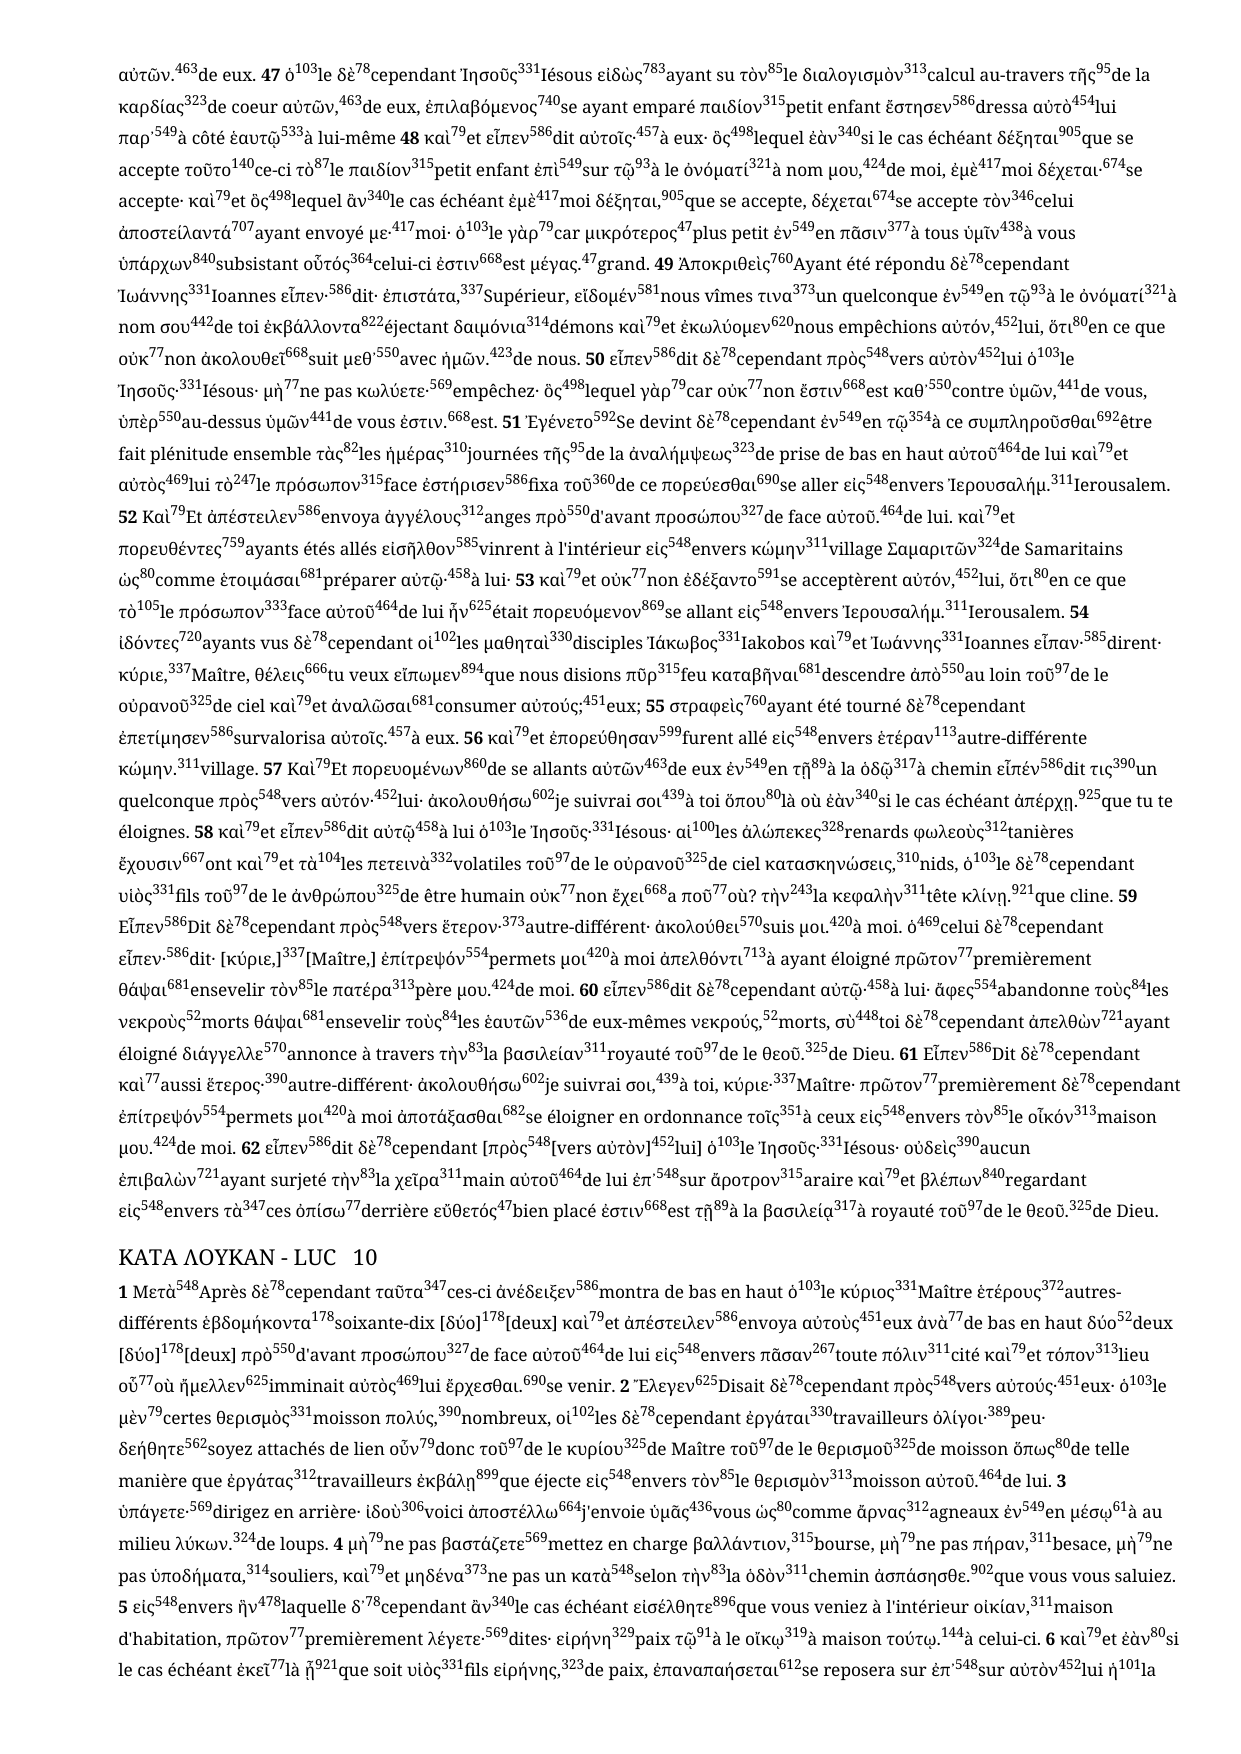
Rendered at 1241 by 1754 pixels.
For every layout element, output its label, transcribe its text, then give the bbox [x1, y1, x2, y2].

text ΚΑΤΑ ΛΟΥΚΑΝ - LUC 10 [118, 1241, 1181, 1271]
text 1 Συγκαλεσάμενος740Se ayant appelé ensemble δὲ78cependant τοὺς84les δώδεκα52douze ἔδωκεν586donna αὐτοῖς457à eux δύναμιν311puissance καὶ79et ἐξουσίαν311autorité ἐπὶ548sur πάντα270tous τὰ86les δαιμόνια314démons καὶ79et νόσους310maladies θεραπεύειν689soigner 2 καὶ79et ἀπέστειλεν586envoya αὐτοὺς451eux κηρύσσειν689annoncer τὴν83la βασιλείαν311royauté τοῦ97de le θεοῦ325de Dieu καὶ79et ἰᾶσθαι690se guérir [τοὺς84[les ἀσθενεῖς],52infirmes], 3 καὶ79et εἶπεν586dit πρὸς548vers αὐτούς·451eux· μηδὲν375ne pas un αἴρετε569levez εἰς548envers τὴν83la ὁδόν,311chemin, μήτε79et ni ῥάβδον311bâton μήτε79et ni πήραν311besace μήτε79et ni ἄρτον313pain μήτε79et ni ἀργύριον315objet d'argent μήτε79et ni [ἀνὰ]548[de bas en haut] δύο178deux χιτῶνας312chitons ἔχειν.689avoir. 4 καὶ79et εἰς548envers ἣν478laquelle ἂν340le cas échéant οἰκίαν311maison d'habitation εἰσέλθητε,896que vous veniez à l'intérieur, ἐκεῖ77là μένετε569restez καὶ79et ἐκεῖθεν77de là ἐξέρχεσθε.573que vous vous sortez. 5 καὶ79et ὅσοι497autant lesquels ἂν340le cas échéant μὴ77ne pas δέχωνται926que se acceptent ὑμᾶς,436vous, ἐξερχόμενοι866se sortants ἀπὸ550au loin τῆς95de la πόλεως323de cité ἐκείνης148de celle-là τὸν85le κονιορτὸν313poussière ἀπὸ550au loin τῶν96de les ποδῶν324de pieds ὑμῶν441de vous ἀποτινάσσετε569secouez loin εἰς548envers μαρτύριον315témoignage ἐπ᾽548sur αὐτούς.451eux. 6 ἐξερχόμενοι866se sortants δὲ78cependant διήρχοντο630se passaient à travers κατὰ548selon τὰς82les κώμας310villages εὐαγγελιζόμενοι866se évangélisants καὶ79et θεραπεύοντες839soignants πανταχοῦ.77partout. 7 Ἤκουσεν586Écouta δὲ78cependant Ἡρῴδης331Hérode ὁ103le τετραάρχης331tétrarque τὰ347ces γινόμενα850se devenants πάντα270tous καὶ79et διηπόρει625hésitait complètement διὰ548par le fait de τὸ348ce λέγεσθαι692être dit ὑπό550sous τινων383de des quelconques ὅτι80en ce que Ἰωάννης331Ioannes ἠγέρθη600fut éveillé ἐκ550hors νεκρῶν,64de morts, 8 ὑπό550sous τινων383de des quelconques δὲ78cependant ὅτι80en ce que Ἠλίας331Élia ἐφάνη,600fut apparu en lumière, ἄλλων383de autres δὲ78cependant ὅτι80en ce que προφήτης331prophète τις287un quelconque τῶν96de les ἀρχαίων64de originaires ἀνέστη.586redressa. 9 εἶπεν586dit δὲ78cependant ὁ103le Ἡρῴδης·331Hérode· Ἰωάννην313Ioannes ἐγὼ431moi ἀπεκεφάλισα·582je décapitai· τίς410quel δέ78cependant ἐστιν668est οὗτος364celui-ci περὶ550autour οὗ492de lequel ἀκούω664j'écoute τοιαῦτα;347tels; καὶ79et ἐζήτει625cherchait ἰδεῖν681voir αὐτόν.452lui. 10 Καὶ79Et ὑποστρέψαντες720ayants retournés en arrière οἱ102les ἀπόστολοι330envoyés διηγήσαντο591se racontèrent complètement αὐτῷ458à lui ὅσα481autant lesquels ἐποίησαν.585firent. Καὶ79Et παραλαβὼν721ayant pris à côté αὐτοὺς451eux ὑπεχώρησεν586plaça en arrière κατ᾽548selon ἰδίαν544en propre εἰς548envers πόλιν311cité καλουμένην873étante appelée Βηθσαϊδά.311Bethsaïda. 11 οἱ102les δὲ78cependant ὄχλοι330foules γνόντες720ayants connus ἠκολούθησαν585suivirent αὐτῷ·458à lui· καὶ79et ἀποδεξάμενος740se ayant accepté loin αὐτοὺς451eux ἐλάλει625bavardait αὐτοῖς457à eux περὶ550autour τῆς95de la βασιλείας323de royauté τοῦ97de le θεοῦ,325de Dieu, καὶ79et τοὺς345ceux χρείαν311besoin ἔχοντας821ayants θεραπείας323de thérapie ἰᾶτο.631se guérissait. 12 Ἡ101La δὲ78cependant ἡμέρα329journée ἤρξατο592se origina κλίνειν·689cliner· προσελθόντες720ayants venus vers δὲ78cependant οἱ102les δώδεκα70douze εἶπαν585dirent αὐτῷ·458à lui· ἀπόλυσον554délie au loin τὸν85le ὄχλον,313foule, ἵνα80afin que πορευθέντες759ayants étés allés εἰς548envers τὰς82les κύκλῳ77en cercle κώμας310villages καὶ79et ἀγροὺς312champs καταλύσωσιν898que délient vers le bas καὶ79et εὕρωσιν898que trouvent ἐπισιτισμόν,313ravitaillement, ὅτι80en ce que ὧδε77ici ἐν549en ἐρήμῳ10à désert τόπῳ319à lieu ἐσμέν.663nous sommes. 13 εἶπεν586dit δὲ78cependant πρὸς548vers αὐτούς·451eux· δότε553donnez αὐτοῖς457à eux ὑμεῖς447vous φαγεῖν.681manger. οἱ468ceux δὲ78cependant εἶπαν·585dirent· οὐκ77non εἰσὶν667sont ἡμῖν419à nous πλεῖον73plus nombreusement ἢ79ou ἄρτοι330pains πέντε196cinq καὶ79et ἰχθύες330poissons δύο,196deux, εἰ80si μήτι340ne serait-ce que πορευθέντες759ayants étés allés ἡμεῖς430nous ἀγοράσωμεν894que nous achetions à l'agora εἰς548envers πάντα269tout τὸν85le λαὸν313peuple τοῦτον138celui-ci βρώματα.314aliments. 14 ἦσαν624étaient γὰρ79car ὡσεὶ77comme si ἄνδρες330hommes πεντακισχίλιοι.196cinq mille. εἶπεν586dit δὲ78cependant πρὸς548vers τοὺς84les μαθητὰς312disciples αὐτοῦ·464de lui· κατακλίνατε553clinez de haut en bas αὐτοὺς451eux κλισίας310places de clinaisons [ὡσεὶ]77[comme si] ἀνὰ77de bas en haut πεντήκοντα.52cinquante. 15 καὶ79et ἐποίησαν585firent οὕτως77ainsi καὶ79et κατέκλιναν585clinèrent de haut en bas ἅπαντας.372en totalités. 16 λαβὼν721ayant pris δὲ78cependant τοὺς84les πέντε178cinq ἄρτους312pains καὶ79et τοὺς84les δύο178deux ἰχθύας312poissons ἀναβλέψας721ayant regardé de bas en haut εἰς548envers τὸν85le οὐρανὸν313ciel εὐλόγησεν586élogia αὐτοὺς451eux καὶ79et κατέκλασεν586cassa de haut en bas καὶ79et ἐδίδου625donnait τοῖς90à les μαθηταῖς318à disciples παραθεῖναι681poser à côté τῷ91à le ὄχλῳ.319à foule. 17 καὶ79et ἔφαγον585mangèrent καὶ79et ἐχορτάσθησαν599furent fourragé πάντες,389tous, καὶ79et ἤρθη600fut levé τὸ366ce περισσεῦσαν723ayant surabondé αὐτοῖς457à eux κλασμάτων326de morceaux κόφινοι330couffins δώδεκα.196douze. 18 Καὶ79Et ἐγένετο592se devint ἐν549en τῷ354à ce εἶναι689être αὐτὸν452lui προσευχόμενον849se priant κατὰ548selon μόνας370seules συνῆσαν624étaient avec αὐτῷ458à lui οἱ102les μαθηταί,330disciples, καὶ79et ἐπηρώτησεν586surinterrogea αὐτοὺς451eux λέγων·840disant· τίνα397quel με417moi λέγουσιν667disent οἱ102les ὄχλοι330foules εἶναι;689être; 19 οἱ468ceux δὲ78cependant ἀποκριθέντες759ayants étés répondus εἶπαν·585dirent· Ἰωάννην313Ioannes τὸν85le βαπτιστήν,313Baptiseur, ἄλλοι389autres δὲ78cependant Ἠλίαν,313Élia, ἄλλοι389autres δὲ78cependant ὅτι80en ce que προφήτης331prophète τις287un quelconque τῶν96de les ἀρχαίων64de originaires ἀνέστη.586redressa. 20 εἶπεν586dit δὲ78cependant αὐτοῖς·457à eux· ὑμεῖς447vous δὲ78cependant τίνα397quel με417moi λέγετε665vous dites εἶναι;689être; Πέτρος331Pierre δὲ78cependant ἀποκριθεὶς760ayant été répondu εἶπεν·586dit· τὸν85le χριστὸν313Christ τοῦ97de le θεοῦ.325de Dieu. 21 ὁ469celui δὲ78cependant ἐπιτιμήσας721ayant survalorisé αὐτοῖς457à eux παρήγγειλεν586annonça à côté μηδενὶ378à ne pas un λέγειν689dire τοῦτο348ce-ci 22 εἰπὼν721ayant dit ὅτι80en ce que δεῖ668attache de lien τὸν85le υἱὸν313fils τοῦ97de le ἀνθρώπου325de être humain πολλὰ374nombreux παθεῖν681souffrir καὶ79et ἀποδοκιμασθῆναι683être éprouvé en rejet ἀπὸ550au loin τῶν96de les πρεσβυτέρων64de plus anciens καὶ79et ἀρχιερέων324de chefs sacrificateurs καὶ79et γραμματέων324de lettrés καὶ79et ἀποκτανθῆναι683être tué catégoriquement καὶ79et τῇ89à la τρίτῃ206à troisième ἡμέρᾳ317à journée ἐγερθῆναι.683être éveillé. 23 Ἔλεγεν625Disait δὲ78cependant πρὸς548vers πάντας·372tous· εἴ80si τις390un quelconque θέλει668veut ὀπίσω552derrière μου424de moi ἔρχεσθαι,690se venir, ἀρνησάσθω560se nie ἑαυτὸν528lui-même καὶ79et ἀράτω556lève τὸν85le σταυρὸν313croix αὐτοῦ464de lui καθ᾽548selon ἡμέραν311journée καὶ79et ἀκολουθείτω572suive μοι.420à moi. 24 ὃς498lequel γὰρ79car ἂν340le cas échéant θέλῃ921que veuille τὴν83la ψυχὴν311âme αὐτοῦ464de lui σῶσαι681sauver ἀπολέσει606dépérira αὐτήν·450elle· ὃς498lequel δ᾽78cependant ἂν340le cas échéant ἀπολέσῃ899que dépérisse τὴν83la ψυχὴν311âme αὐτοῦ464de lui ἕνεκεν552à cause ἐμοῦ424de moi οὗτος364celui-ci σώσει606sauvera αὐτήν.450elle. 25 τί399quel γὰρ79car ὠφελεῖται680est profité ἄνθρωπος331être humain κερδήσας721ayant gagné τὸν85le κόσμον313monde ὅλον269tout entier ἑαυτὸν528lui-même δὲ78cependant ἀπολέσας721ayant dépéri ἢ79ou ζημιωθείς;760ayant été endommagé; 26 ὃς498lequel γὰρ79car ἂν340le cas échéant ἐπαισχυνθῇ911que soit eu honte sur με417moi καὶ79et τοὺς84les ἐμοὺς217miens λόγους,312discours, τοῦτον346celui-ci ὁ103le υἱὸς331fils τοῦ97de le ἀνθρώπου325de être humain ἐπαισχυνθήσεται,619sera eu honte sur, ὅταν80lorsque le cas échéant ἔλθῃ899que vienne ἐν549en τῇ89à la δόξῃ317à gloire αὐτοῦ464de lui καὶ79et τοῦ97de le πατρὸς325de père καὶ79et τῶν96de les ἁγίων15de saints ἀγγέλων.324de anges. 27 λέγω664je dis δὲ78cependant ὑμῖν438à vous ἀληθῶς,77vraiment, εἰσίν667sont τινες389des quelconques τῶν357de ceux αὐτοῦ77là-même ἑστηκότων777de ayants dressés οἳ497lesquels οὐ77non μὴ77ne pas γεύσωνται904que se goûtent θανάτου325de trépas ἕως80jusqu'à ce que ἂν340le cas échéant ἴδωσιν898que voient τὴν83la βασιλείαν311royauté τοῦ97de le θεοῦ.325de Dieu. 28 Ἐγένετο592Se devint δὲ78cependant μετὰ548après τοὺς84les λόγους312discours τούτους137ceux-ci ὡσεὶ77comme si ἡμέραι328journées ὀκτὼ194huit [καὶ]79[et] παραλαβὼν721ayant pris à côté Πέτρον313Pierre καὶ79et Ἰωάννην313Ioannes καὶ79et Ἰάκωβον313Iakobos ἀνέβη586monta εἰς548envers τὸ87le ὄρος315montagne προσεύξασθαι.682se prier. 29 καὶ79et ἐγένετο592se devint ἐν549en τῷ354à ce προσεύχεσθαι690se prier αὐτὸν452lui τὸ105le εἶδος333aspect τοῦ99de le προσώπου327de face αὐτοῦ464de lui ἕτερον392autre-différent καὶ79et ὁ103le ἱματισμὸς331habillement d'himation αὐτοῦ464de lui λευκὸς47blanc ἐξαστράπτων.840éclairant dehors. 30 καὶ79et ἰδοὺ306voici ἄνδρες330hommes δύο196deux συνελάλουν624bavardaient ensemble αὐτῷ,458à lui, οἵτινες497lesquels des quelconques ἦσαν624étaient Μωϋσῆς331Môusês καὶ79et Ἠλίας,331Élia, 31 οἳ497lesquels ὀφθέντες759ayants étés vus ἐν549en δόξῃ317à gloire ἔλεγον624disaient τὴν83la ἔξοδον311exode αὐτοῦ,464de lui, ἣν478laquelle ἤμελλεν625imminait πληροῦν689faire plénitude ἐν549en Ἰερουσαλήμ.317à Ierousalem. 32 ὁ103le δὲ78cependant Πέτρος331Pierre καὶ79et οἱ363ceux σὺν549avec αὐτῷ458à lui ἦσαν624étaient βεβαρημένοι812ayants étés alourdis ὕπνῳ·319à sommeil· διαγρηγορήσαντες720ayants veillés à travers δὲ78cependant εἶδον585virent τὴν83la δόξαν311gloire αὐτοῦ464de lui καὶ79et τοὺς84les δύο178deux ἄνδρας312hommes τοὺς345ceux συνεστῶτας769ayants dressés avec αὐτῷ.458à lui. 33 καὶ79et ἐγένετο592se devint ἐν549en τῷ354à ce διαχωρίζεσθαι692être séparé entièrement αὐτοὺς451eux ἀπ᾽550au loin αὐτοῦ464de lui εἶπεν586dit ὁ103le Πέτρος331Pierre πρὸς548vers τὸν85le Ἰησοῦν·313Iésous· ἐπιστάτα,337Supérieur, καλόν49beau ἐστιν668est ἡμᾶς416nous ὧδε77ici εἶναι,689être, καὶ79et ποιήσωμεν894que nous fassions σκηνὰς310tentes τρεῖς,176trois, μίαν51une σοὶ439à toi καὶ79et μίαν51une Μωϋσεῖ319à Môusês καὶ79et μίαν51une Ἠλίᾳ,319à Élia, μὴ77ne pas εἰδὼς783ayant su ὃ482lequel λέγει.668dit. 34 ταῦτα347ces-ci δὲ78cependant αὐτοῦ464de lui λέγοντος834de disant ἐγένετο592se devint νεφέλη329nuée καὶ79et ἐπεσκίαζεν625ombrait sur αὐτούς·451eux· ἐφοβήθησαν599furent effrayé δὲ78cependant ἐν549en τῷ354à ce εἰσελθεῖν681venir à l'intérieur αὐτοὺς451eux εἰς548envers τὴν83la νεφέλην.311nuée. 35 καὶ79et φωνὴ329voix ἐγένετο592se devint ἐκ550hors τῆς95de la νεφέλης323de nuée λέγουσα·838disante· οὗτός364celui-ci ἐστιν668est ὁ103le υἱός331fils μου424de moi ὁ364celui ἐκλελεγμένος,813ayant été élu, αὐτοῦ464de lui ἀκούετε.569écoutez. 36 καὶ79et ἐν549en τῷ354à ce γενέσθαι682se devenir τὴν83la φωνὴν311voix εὑρέθη600fut trouvé Ἰησοῦς331Iésous μόνος.132seul. καὶ79et αὐτοὶ468eux ἐσίγησαν585gardèrent le silence καὶ79et οὐδενὶ378à aucun ἀπήγγειλαν585rapportèrent annonce ἐν549en ἐκείναις141à celles-là ταῖς88à les ἡμέραις316à journées οὐδὲν375aucun ὧν493de lesquels ἑώρακαν.641ont vu. 37 Ἐγένετο592Se devint δὲ78cependant τῇ89à la ἑξῆς77suivant ἡμέρᾳ317à journée κατελθόντων715de ayants venus de haut en bas αὐτῶν463de eux ἀπὸ550au loin τοῦ99de le ὄρους327de montagne συνήντησεν586rencontra avec αὐτῷ458à lui ὄχλος331foule πολύς.287nombreux. 38 καὶ79et ἰδοὺ306voici ἀνὴρ331homme ἀπὸ550au loin τοῦ97de le ὄχλου325de foule ἐβόησεν586beugla λέγων·840disant· διδάσκαλε,337enseignant, δέομαί670je m'attache de lien σου442de toi ἐπιβλέψαι681regarder sur ἐπὶ548sur τὸν85le υἱόν313fils μου,424de moi, ὅτι80en ce que μονογενής47monogène μοί420à moi ἐστιν,668est, 39 καὶ79et ἰδοὺ306voici πνεῦμα333souffle λαμβάνει668prend αὐτὸν452lui καὶ79et ἐξαίφνης77soudainement κράζει668croasse καὶ79et σπαράσσει668convulse αὐτὸν452lui μετὰ550avec ἀφροῦ325de écume καὶ79et μόγις77laborieusement ἀποχωρεῖ668déplace loin ἀπ᾽550au loin αὐτοῦ464de lui συντρῖβον842broyant ensemble αὐτόν·452lui· 40 καὶ79et ἐδεήθην596je fus attaché de lien τῶν96de les μαθητῶν324de disciples σου442de toi ἵνα80afin que ἐκβάλωσιν898que éjectent αὐτό,454lui, καὶ79et οὐκ77non ἠδυνήθησαν.599furent pu. 41 ἀποκριθεὶς760ayant été répondu δὲ78cependant ὁ103le Ἰησοῦς331Iésous εἶπεν·586dit· ὦ340O γενεὰ335génération ἄπιστος25incroyante καὶ79et διεστραμμένη,816ayante étée tournée de travers, ἕως80jusqu'à ce que πότε77quand ἔσομαι608je me serai πρὸς548vers ὑμᾶς436vous καὶ79et ἀνέξομαι608je m'assumerai ὑμῶν;441de vous; προσάγαγε554amène ὧδε77ici τὸν85le υἱόν313fils σου.442de toi. 42 ἔτι77encore δὲ78cependant προσερχομένου861de se venant vers αὐτοῦ464de lui ἔρρηξεν586fracassa αὐτὸν452lui τὸ105le δαιμόνιον333démon καὶ79et συνεσπάραξεν·586convulsa ensemble· ἐπετίμησεν586survalorisa δὲ78cependant ὁ103le Ἰησοῦς331Iésous τῷ93à le πνεύματι321à souffle τῷ93à le ἀκαθάρτῳ12à impur καὶ79et ἰάσατο592se guérit τὸν85le παῖδα313jeune servant καὶ79et ἀπέδωκεν586redonna αὐτὸν452lui τῷ91à le πατρὶ319à père αὐτοῦ.464de lui. 43 ἐξεπλήσσοντο635étaient heurté à l'excès δὲ78cependant πάντες389tous ἐπὶ549sur τῇ89à la μεγαλειότητι317à magnificence τοῦ97de le θεοῦ.325de Dieu. Πάντων383de Tous δὲ78cependant θαυμαζόντων833de étonnants ἐπὶ549sur πᾶσιν379à tous οἷς487à lesquels ἐποίει625faisait εἶπεν586dit πρὸς548vers τοὺς84les μαθητὰς312disciples αὐτοῦ·464de lui· 44 θέσθε557que vous vous posez ὑμεῖς447vous εἰς548envers τὰ86les ὦτα314oreilles ὑμῶν441de vous τοὺς84les λόγους312discours τούτους·137ceux-ci· ὁ103le γὰρ79car υἱὸς331fils τοῦ97de le ἀνθρώπου325de être humain μέλλει668immine παραδίδοσθαι692être transmis εἰς548envers χεῖρας310mains ἀνθρώπων.324de êtres humains. 45 οἱ468ceux δὲ78cependant ἠγνόουν624méconnaissaient τὸ87le ῥῆμα315oral τοῦτο140ce-ci καὶ79et ἦν625était παρακεκαλυμμένον815ayant été couvert à côté ἀπ᾽550au loin αὐτῶν463de eux ἵνα80afin que μὴ77ne pas αἴσθωνται904que se perçoivent αὐτό,454lui, καὶ79et ἐφοβοῦντο630se effrayaient ἐρωτῆσαι681interroger αὐτὸν452lui περὶ550autour τοῦ99de le ῥήματος327de oral τούτου.152de ce-ci. 46 Εἰσῆλθεν586Vint à l'intérieur δὲ78cependant διαλογισμὸς331calcul au-travers ἐν549en αὐτοῖς,457à eux, τὸ366ce τίς410quel ἂν340le cas échéant εἴη700que soit μείζων47plus grand αὐτῶν.463de eux. 47 ὁ103le δὲ78cependant Ἰησοῦς331Iésous εἰδὼς783ayant su τὸν85le διαλογισμὸν313calcul au-travers τῆς95de la καρδίας323de coeur αὐτῶν,463de eux, ἐπιλαβόμενος740se ayant emparé παιδίον315petit enfant ἔστησεν586dressa αὐτὸ454lui παρ᾽549à côté ἑαυτῷ533à lui-même 48 καὶ79et εἶπεν586dit αὐτοῖς·457à eux· ὃς498lequel ἐὰν340si le cas échéant δέξηται905que se accepte τοῦτο140ce-ci τὸ87le παιδίον315petit enfant ἐπὶ549sur τῷ93à le ὀνόματί321à nom μου,424de moi, ἐμὲ417moi δέχεται·674se accepte· καὶ79et ὃς498lequel ἂν340le cas échéant ἐμὲ417moi δέξηται,905que se accepte, δέχεται674se accepte τὸν346celui ἀποστείλαντά707ayant envoyé με·417moi· ὁ103le γὰρ79car μικρότερος47plus petit ἐν549en πᾶσιν377à tous ὑμῖν438à vous ὑπάρχων840subsistant οὗτός364celui-ci ἐστιν668est μέγας.47grand. 49 Ἀποκριθεὶς760Ayant été répondu δὲ78cependant Ἰωάννης331Ioannes εἶπεν·586dit· ἐπιστάτα,337Supérieur, εἴδομέν581nous vîmes τινα373un quelconque ἐν549en τῷ93à le ὀνόματί321à nom σου442de toi ἐκβάλλοντα822éjectant δαιμόνια314démons καὶ79et ἐκωλύομεν620nous empêchions αὐτόν,452lui, ὅτι80en ce que οὐκ77non ἀκολουθεῖ668suit μεθ᾽550avec ἡμῶν.423de nous. 50 εἶπεν586dit δὲ78cependant πρὸς548vers αὐτὸν452lui ὁ103le Ἰησοῦς·331Iésous· μὴ77ne pas κωλύετε·569empêchez· ὃς498lequel γὰρ79car οὐκ77non ἔστιν668est καθ᾽550contre ὑμῶν,441de vous, ὑπὲρ550au-dessus ὑμῶν441de vous ἐστιν.668est. 51 Ἐγένετο592Se devint δὲ78cependant ἐν549en τῷ354à ce συμπληροῦσθαι692être fait plénitude ensemble τὰς82les ἡμέρας310journées τῆς95de la ἀναλήμψεως323de prise de bas en haut αὐτοῦ464de lui καὶ79et αὐτὸς469lui τὸ247le πρόσωπον315face ἐστήρισεν586fixa τοῦ360de ce πορεύεσθαι690se aller εἰς548envers Ἰερουσαλήμ.311Ierousalem. 52 Καὶ79Et ἀπέστειλεν586envoya ἀγγέλους312anges πρὸ550d'avant προσώπου327de face αὐτοῦ.464de lui. καὶ79et πορευθέντες759ayants étés allés εἰσῆλθον585vinrent à l'intérieur εἰς548envers κώμην311village Σαμαριτῶν324de Samaritains ὡς80comme ἑτοιμάσαι681préparer αὐτῷ·458à lui· 53 καὶ79et οὐκ77non ἐδέξαντο591se acceptèrent αὐτόν,452lui, ὅτι80en ce que τὸ105le πρόσωπον333face αὐτοῦ464de lui ἦν625était πορευόμενον869se allant εἰς548envers Ἰερουσαλήμ.311Ierousalem. 54 ἰδόντες720ayants vus δὲ78cependant οἱ102les μαθηταὶ330disciples Ἰάκωβος331Iakobos καὶ79et Ἰωάννης331Ioannes εἶπαν·585dirent· κύριε,337Maître, θέλεις666tu veux εἴπωμεν894que nous disions πῦρ315feu καταβῆναι681descendre ἀπὸ550au loin τοῦ97de le οὐρανοῦ325de ciel καὶ79et ἀναλῶσαι681consumer αὐτούς;451eux; 55 στραφεὶς760ayant été tourné δὲ78cependant ἐπετίμησεν586survalorisa αὐτοῖς.457à eux. 56 καὶ79et ἐπορεύθησαν599furent allé εἰς548envers ἑτέραν113autre-différente κώμην.311village. 57 Καὶ79Et πορευομένων860de se allants αὐτῶν463de eux ἐν549en τῇ89à la ὁδῷ317à chemin εἶπέν586dit τις390un quelconque πρὸς548vers αὐτόν·452lui· ἀκολουθήσω602je suivrai σοι439à toi ὅπου80là où ἐὰν340si le cas échéant ἀπέρχῃ.925que tu te éloignes. 58 καὶ79et εἶπεν586dit αὐτῷ458à lui ὁ103le Ἰησοῦς·331Iésous· αἱ100les ἀλώπεκες328renards φωλεοὺς312tanières ἔχουσιν667ont καὶ79et τὰ104les πετεινὰ332volatiles τοῦ97de le οὐρανοῦ325de ciel κατασκηνώσεις,310nids, ὁ103le δὲ78cependant υἱὸς331fils τοῦ97de le ἀνθρώπου325de être humain οὐκ77non ἔχει668a ποῦ77où? τὴν243la κεφαλὴν311tête κλίνῃ.921que cline. 59 Εἶπεν586Dit δὲ78cependant πρὸς548vers ἕτερον·373autre-différent· ἀκολούθει570suis μοι.420à moi. ὁ469celui δὲ78cependant εἶπεν·586dit· [κύριε,]337[Maître,] ἐπίτρεψόν554permets μοι420à moi ἀπελθόντι713à ayant éloigné πρῶτον77premièrement θάψαι681ensevelir τὸν85le πατέρα313père μου.424de moi. 60 εἶπεν586dit δὲ78cependant αὐτῷ·458à lui· ἄφες554abandonne τοὺς84les νεκροὺς52morts θάψαι681ensevelir τοὺς84les ἑαυτῶν536de eux-mêmes νεκρούς,52morts, σὺ448toi δὲ78cependant ἀπελθὼν721ayant éloigné διάγγελλε570annonce à travers τὴν83la βασιλείαν311royauté τοῦ97de le θεοῦ.325de Dieu. 61 Εἶπεν586Dit δὲ78cependant καὶ77aussi ἕτερος·390autre-différent· ἀκολουθήσω602je suivrai σοι,439à toi, κύριε·337Maître· πρῶτον77premièrement δὲ78cependant ἐπίτρεψόν554permets μοι420à moi ἀποτάξασθαι682se éloigner en ordonnance τοῖς351à ceux εἰς548envers τὸν85le οἶκόν313maison μου.424de moi. 62 εἶπεν586dit δὲ78cependant [πρὸς548[vers αὐτὸν]452lui] ὁ103le Ἰησοῦς·331Iésous· οὐδεὶς390aucun ἐπιβαλὼν721ayant surjeté τὴν83la χεῖρα311main αὐτοῦ464de lui ἐπ᾽548sur ἄροτρον315araire καὶ79et βλέπων840regardant εἰς548envers τὰ347ces ὀπίσω77derrière εὔθετός47bien placé ἐστιν668est τῇ89à la βασιλείᾳ317à royauté τοῦ97de le θεοῦ.325de Dieu. [118, 59, 1181, 1223]
text 1 Μετὰ548Après δὲ78cependant ταῦτα347ces-ci ἀνέδειξεν586montra de bas en haut ὁ103le κύριος331Maître ἑτέρους372autres-différents ἑβδομήκοντα178soixante-dix [δύο]178[deux] καὶ79et ἀπέστειλεν586envoya αὐτοὺς451eux ἀνὰ77de bas en haut δύο52deux [δύο]178[deux] πρὸ550d'avant προσώπου327de face αὐτοῦ464de lui εἰς548envers πᾶσαν267toute πόλιν311cité καὶ79et τόπον313lieu οὗ77où ἤμελλεν625imminait αὐτὸς469lui ἔρχεσθαι.690se venir. 2 Ἔλεγεν625Disait δὲ78cependant πρὸς548vers αὐτούς·451eux· ὁ103le μὲν79certes θερισμὸς331moisson πολύς,390nombreux, οἱ102les δὲ78cependant ἐργάται330travailleurs ὀλίγοι·389peu· δεήθητε562soyez attachés de lien οὖν79donc τοῦ97de le κυρίου325de Maître τοῦ97de le θερισμοῦ325de moisson ὅπως80de telle manière que ἐργάτας312travailleurs ἐκβάλῃ899que éjecte εἰς548envers τὸν85le θερισμὸν313moisson αὐτοῦ.464de lui. 3 ὑπάγετε·569dirigez en arrière· ἰδοὺ306voici ἀποστέλλω664j'envoie ὑμᾶς436vous ὡς80comme ἄρνας312agneaux ἐν549en μέσῳ61à au milieu λύκων.324de loups. 4 μὴ79ne pas βαστάζετε569mettez en charge βαλλάντιον,315bourse, μὴ79ne pas πήραν,311besace, μὴ79ne pas ὑποδήματα,314souliers, καὶ79et μηδένα373ne pas un κατὰ548selon τὴν83la ὁδὸν311chemin ἀσπάσησθε.902que vous vous saluiez. 5 εἰς548envers ἣν478laquelle δ᾽78cependant ἂν340le cas échéant εἰσέλθητε896que vous veniez à l'intérieur οἰκίαν,311maison d'habitation, πρῶτον77premièrement λέγετε·569dites· εἰρήνη329paix τῷ91à le οἴκῳ319à maison τούτῳ.144à celui-ci. 6 καὶ79et ἐὰν80si le cas échéant ἐκεῖ77là ᾖ921que soit υἱὸς331fils εἰρήνης,323de paix, ἐπαναπαήσεται612se reposera sur ἐπ᾽548sur αὐτὸν452lui ἡ101la εἰρήνη329paix ὑμῶν·441de vous· εἰ80si δὲ78cependant μή77ne pas γε,340du moins, ἐφ᾽548sur ὑμᾶς436vous ἀνακάμψει.606fléchira de bas en haut. 7 ἐν549en αὐτῇ142à même δὲ78cependant τῇ89à la οἰκίᾳ317à maison d'habitation μένετε569restez ἐσθίοντες839mangeants καὶ79et πίνοντες839buvants τὰ347ces παρ᾽550à côté αὐτῶν·463de eux· ἄξιος47digne γὰρ79car ὁ103le ἐργάτης331travailleur τοῦ97de le μισθοῦ325de salaire αὐτοῦ.464de lui. μὴ77ne pas μεταβαίνετε569dépassez ἐξ550hors οἰκίας323de maison d'habitation εἰς548envers οἰκίαν.311maison d'habitation. 8 καὶ79et εἰς548envers ἣν478laquelle ἂν340le cas échéant πόλιν311cité εἰσέρχησθε924que vous vous veniez à l'intérieur καὶ79et δέχωνται926que se acceptent ὑμᾶς,436vous, ἐσθίετε569mangez τὰ347ces παρατιθέμενα876étants posés à côté ὑμῖν438à vous 9 καὶ79et θεραπεύετε569soignez τοὺς84les ἐν549en αὐτῇ456à elle ἀσθενεῖς52infirmes καὶ79et λέγετε569dites αὐτοῖς·457à eux· ἤγγικεν642a approché ἐφ᾽548sur ὑμᾶς436vous ἡ101la βασιλεία329royauté τοῦ97de le θεοῦ.325de Dieu. 10 εἰς548envers ἣν478laquelle δ᾽78cependant ἂν340le cas échéant πόλιν311cité εἰσέλθητε896que vous veniez à l'intérieur καὶ79et μὴ77ne pas δέχωνται926que se acceptent ὑμᾶς,436vous, ἐξελθόντες720ayants sortis εἰς548envers τὰς82les πλατείας310places αὐτῆς462de elle εἴπατε·553dites· 11 καὶ77aussi τὸν85le κονιορτὸν313poussière τὸν346celui κολληθέντα744ayant été collé ἡμῖν419à nous ἐκ550hors τῆς95de la πόλεως323de cité ὑμῶν441de vous εἰς548envers τοὺς84les πόδας312pieds ἀπομασσόμεθα669nous nous massons au loin ὑμῖν·438à vous· πλὴν79toutefois τοῦτο348ce-ci γινώσκετε569connaissez ὅτι80en ce que ἤγγικεν642a approché ἡ101la βασιλεία329royauté τοῦ97de le θεοῦ.325de Dieu. 12 λέγω664je dis ὑμῖν438à vous ὅτι80en ce que Σοδόμοις320à Sodomas ἐν549en τῇ89à la ἡμέρᾳ317à journée ἐκείνῃ142à celle-là ἀνεκτότερον49plus supportable ἔσται612se sera ἢ79ou τῇ89à la πόλει317à cité ἐκείνῃ.142à celle-là. 13 Οὐαί304Ouai σοι,439à toi, Χοραζίν,335Chorazin, οὐαί304Ouai σοι,439à toi, Βηθσαϊδά·335Bethsaïda· ὅτι80en ce que εἰ80si ἐν549en Τύρῳ317à Tyr καὶ79et Σιδῶνι317à Sidon ἐγενήθησαν599furent devenu αἱ100les δυνάμεις328puissances αἱ361celles γενόμεναι737se ayantes devenues ἐν549en ὑμῖν,438à vous, πάλαι77vieillement ἂν340le cas échéant ἐν549en σάκκῳ319à sac καὶ79et σποδῷ317à cendre καθήμενοι866se étants assis μετενόησαν.585transintelligèrent. 14 πλὴν79toutefois Τύρῳ317à Tyr καὶ79et Σιδῶνι317à Sidon ἀνεκτότερον49plus supportable ἔσται612se sera ἐν549en τῇ89à la κρίσει317à jugement ἢ79ou ὑμῖν.438à vous. 15 καὶ79et σύ,448toi, Καφαρναούμ,335Kapharnaoum, μὴ340ne pas ἕως552jusqu'à ce que οὐρανοῦ325de ciel ὑψωθήσῃ;617tu seras haussé; ἕως552jusqu'à ce que τοῦ97de le ᾅδου325de séjour des morts καταβήσῃ.617tu seras descendu. 16 Ὁ364Celui ἀκούων840écoutant ὑμῶν441de vous ἐμοῦ424de moi ἀκούει,668écoute, καὶ79et ὁ364celui ἀθετῶν840démettant ὑμᾶς436vous ἐμὲ417moi ἀθετεῖ·668démet· ὁ364celui δὲ78cependant ἐμὲ417moi ἀθετῶν840démettant ἀθετεῖ668démet τὸν346celui ἀποστείλαντά707ayant envoyé με.417moi. 17 Ὑπέστρεψαν585Retournèrent en arrière δὲ78cependant οἱ102les ἑβδομήκοντα70soixante-dix [δύο]70[deux] μετὰ550avec χαρᾶς323de joie λέγοντες·839disants· κύριε,337Maître, καὶ77aussi τὰ104les δαιμόνια332démons ὑποτάσσεται680est subordonné ἡμῖν419à nous ἐν549en τῷ93à le ὀνόματί321à nom σου.442de toi. 18 εἶπεν586dit δὲ78cependant αὐτοῖς·457à eux· ἐθεώρουν621j'observais τὸν85le σατανᾶν313Satanas ὡς80comme ἀστραπὴν311éclair ἐκ550hors τοῦ97de le οὐρανοῦ325de ciel πεσόντα.707ayant tombé. 19 ἰδοὺ306voici δέδωκα638j'ai donné ὑμῖν438à vous τὴν83la ἐξουσίαν311autorité τοῦ360de ce πατεῖν689piétiner ἐπάνω552sur le haut ὄφεων324de serpents καὶ79et σκορπίων,324de scorpions, καὶ79et ἐπὶ548sur πᾶσαν267toute τὴν83la δύναμιν311puissance τοῦ97de le ἐχθροῦ,65de ennemi, καὶ79et οὐδὲν392aucun ὑμᾶς436vous οὐ77non μὴ77ne pas ἀδικήσῃ.899que fasse injustice. 20 πλὴν79toutefois ἐν549en τούτῳ354à ce-ci μὴ77ne pas χαίρετε569soyez de joie ὅτι80en ce que τὰ104les πνεύματα332souffles ὑμῖν438à vous ὑποτάσσεται,680est subordonné, χαίρετε569soyez de joie δὲ78cependant ὅτι80en ce que τὰ104les ὀνόματα332noms ὑμῶν441de vous ἐγγέγραπται654a été engraphé ἐν549en τοῖς90à les οὐρανοῖς.318à cieux. 21 Ἐν549En αὐτῇ142à même τῇ89à la ὥρᾳ317à heure ἠγαλλιάσατο592se exulta [ἐν]549[en] τῷ93à le πνεύματι321à souffle τῷ93à le ἁγίῳ12à saint καὶ79et εἶπεν·586dit· ἐξομολογοῦμαί670je m'avoue à l'excès σοι,439à toi, πάτερ,337père, κύριε337Maître τοῦ97de le οὐρανοῦ325de ciel καὶ79et τῆς95de la γῆς,323de terre, ὅτι80en ce que ἀπέκρυψας584tu cachas loin ταῦτα347ces-ci ἀπὸ550au loin σοφῶν64de sages καὶ79et συνετῶν64de capables de comprendre καὶ79et ἀπεκάλυψας584tu découvris αὐτὰ453eux νηπίοις·58à infantiles· ναὶ304oui ὁ109le πατήρ,337père, ὅτι80en ce que οὕτως77ainsi εὐδοκία329estimation en bien ἐγένετο592se devint ἔμπροσθέν552en devers σου.442de toi. 22 πάντα391tous μοι420à moi παρεδόθη600fut transmis ὑπὸ550sous τοῦ97de le πατρός325de père μου,424de moi, καὶ79et οὐδεὶς390aucun γινώσκει668connaît τίς410quel ἐστιν668est ὁ103le υἱὸς331fils εἰ551si μὴ77ne pas ὁ103le πατήρ,331père, καὶ79et τίς410quel ἐστιν668est ὁ103le πατὴρ331père εἰ551si μὴ77ne pas ὁ103le υἱὸς331fils καὶ79et ᾧ486à lequel ἐὰν340si le cas échéant βούληται927que se ait dessein ὁ103le υἱὸς331fils ἀποκαλύψαι.681découvrir. 23 Καὶ79Et στραφεὶς760ayant été tourné πρὸς548vers τοὺς84les μαθητὰς312disciples κατ᾽548selon ἰδίαν544en propre εἶπεν·586dit· μακάριοι46bienheureux οἱ102les ὀφθαλμοὶ330yeux οἱ363ceux βλέποντες839regardants ἃ481lesquels βλέπετε.665vous regardez. 24 λέγω664je dis γὰρ79car ὑμῖν438à vous ὅτι80en ce que πολλοὶ286nombreux προφῆται330prophètes καὶ79et βασιλεῖς330rois ἠθέλησαν585voulurent ἰδεῖν681voir ἃ481lesquels ὑμεῖς447vous βλέπετε665vous regardez καὶ79et οὐκ77non εἶδαν,585virent, καὶ79et ἀκοῦσαι681écouter ἃ481lesquels ἀκούετε665vous écoutez καὶ79et οὐκ77non ἤκουσαν.585écoutèrent. 25 Καὶ79Et ἰδοὺ306voici νομικός71légiste τις287un quelconque ἀνέστη586redressa ἐκπειράζων840mettant en tentation à l'excès αὐτὸν452lui λέγων·840disant· διδάσκαλε,337enseignant, τί399quel ποιήσας721ayant fait ζωὴν311vie αἰώνιον2éternelle κληρονομήσω;602je hériterai; 26 ὁ469celui δὲ78cependant εἶπεν586dit πρὸς548vers αὐτόν·452lui· ἐν549en τῷ91à le νόμῳ319à loi τί412quel γέγραπται;654a été graphé; πῶς77comment? ἀναγινώσκεις;666tu prends connaissance; 27 ὁ469celui δὲ78cependant ἀποκριθεὶς760ayant été répondu εἶπεν·586dit· ἀγαπήσεις604tu aimeras κύριον313Maître τὸν85le θεόν313Dieu σου442de toi ἐξ550hors ὅλης279de toute entière [τῆς]95[de la] καρδίας323de coeur σου442de toi καὶ79et ἐν549en ὅλῃ273à toute entière τῇ89à la ψυχῇ317à âme σου442de toi καὶ79et ἐν549en ὅλῃ273à toute entière τῇ89à la ἰσχύϊ317à ténacité σου442de toi καὶ79et ἐν549en ὅλῃ273à toute entière τῇ89à la διανοίᾳ317à capacité d’intelligence σου,442de toi, καὶ79et τὸν85le πλησίον53prochain σου442de toi ὡς80comme σεαυτόν.516toi-même. 28 εἶπεν586dit δὲ78cependant αὐτῷ·458à lui· ὀρθῶς77droitement ἀπεκρίθης·598tu fus répondu· τοῦτο348ce-ci ποίει570fais καὶ79et ζήσῃ.610tu te vivras. 29 ὁ469celui δὲ78cependant θέλων840voulant δικαιῶσαι681justifier ἑαυτὸν528lui-même εἶπεν586dit πρὸς548vers τὸν85le Ἰησοῦν·313Iésous· καὶ79et τίς410quel ἐστίν668est μου424de moi πλησίον;53prochain; 30 Ὑπολαβὼν721Ayant pris en dessous ὁ103le Ἰησοῦς331Iésous εἶπεν·586dit· ἄνθρωπός331être humain τις287un quelconque κατέβαινεν625descendait ἀπὸ550au loin Ἰερουσαλὴμ323de Ierousalem εἰς548envers Ἰεριχὼ311Iéricho καὶ79et λῃσταῖς318à pilleurs περιέπεσεν,586tomba autour, οἳ497lesquels καὶ79et ἐκδύσαντες720ayants dévêtus αὐτὸν452lui καὶ79et πληγὰς310coups ἐπιθέντες720ayants surposés ἀπῆλθον585éloignèrent ἀφέντες720ayants abandonnés ἡμιθανῆ.53demi-mort. 31 κατὰ548selon συγκυρίαν311coïncidence δὲ78cependant ἱερεύς331sacrificateur τις287un quelconque κατέβαινεν625descendait ἐν549en τῇ89à la ὁδῷ317à chemin ἐκείνῃ142à celle-là καὶ79et ἰδὼν721ayant vu αὐτὸν452lui ἀντιπαρῆλθεν·586passa à côté contre· 32 ὁμοίως77semblablement δὲ78cependant καὶ77aussi Λευίτης331Lévite [γενόμενος]740[se ayant devenu] κατὰ548selon τὸν85le τόπον313lieu ἐλθὼν721ayant venu καὶ79et ἰδὼν721ayant vu ἀντιπαρῆλθεν.586passa à côté contre. 33 Σαμαρίτης331Samaritain δέ78cependant τις287un quelconque ὁδεύων840cheminant ἦλθεν586vint κατ᾽548selon αὐτὸν452lui καὶ79et ἰδὼν721ayant vu ἐσπλαγχνίσθη,600fut remué aux entrailles, 34 καὶ79et προσελθὼν721ayant venu vers κατέδησεν586attacha de lien de haut en bas τὰ86les τραύματα314traumatismes αὐτοῦ464de lui ἐπιχέων840versant sur ἔλαιον315huile d'olive καὶ79et οἶνον,313vin, ἐπιβιβάσας721ayant monté dessus δὲ78cependant αὐτὸν452lui ἐπὶ548sur τὸ247le ἴδιον117en propre κτῆνος315bête de monture ἤγαγεν586conduisit αὐτὸν452lui εἰς548envers πανδοχεῖον315hôtellerie καὶ79et ἐπεμελήθη594se prit soin αὐτοῦ.464de lui. 35 καὶ79et ἐπὶ548sur τὴν344celle αὔριον77demain ἐκβαλὼν721ayant éjecté ἔδωκεν586donna δύο180deux δηνάρια314deniers τῷ91à le πανδοχεῖ319à hôtelier καὶ79et εἶπεν·586dit· ἐπιμελήθητι561te prends soin αὐτοῦ,464de lui, καὶ79et ὅ482lequel τι375un quelconque ἂν340le cas échéant προσδαπανήσῃς897que tu dépenses auprès ἐγὼ431moi ἐν549en τῷ354à ce ἐπανέρχεσθαί690se survenir de bas en haut με417moi ἀποδώσω602je redonnerai σοι.439à toi. 36 τίς410quel τούτων149de ceux-ci τῶν96de les τριῶν64de trois πλησίον53prochain δοκεῖ668estime σοι439à toi γεγονέναι686avoir devenu τοῦ358de celui ἐμπεσόντος716de ayant tombé dans εἰς548envers τοὺς84les λῃστάς;312pilleurs; 37 ὁ469celui δὲ78cependant εἶπεν·586dit· ὁ364celui ποιήσας721ayant fait τὸ87le ἔλεος315miséricorde μετ᾽550avec αὐτοῦ.464de lui. εἶπεν586dit δὲ78cependant αὐτῷ458à lui ὁ103le Ἰησοῦς·331Iésous· πορεύου574te va καὶ79et σὺ448toi ποίει570fais ὁμοίως.77semblablement. 38 Ἐν549En δὲ78cependant τῷ354à ce πορεύεσθαι690se aller αὐτοὺς451eux αὐτὸς469lui εἰσῆλθεν586vint à l'intérieur εἰς548envers κώμην311village τινά·267une quelconque· γυνὴ329femme δέ78cependant τις285une quelconque ὀνόματι321à nom Μάρθα329Martha ὑπεδέξατο592se accepta en dessous αὐτόν.452lui. 39 καὶ79et τῇδε350à cependant celle-ci ἦν625était ἀδελφὴ329soeur καλουμένη889étante appelée Μαριάμ,329Mariam, [ἣ]496[laquelle] καὶ77aussi παρακαθεσθεῖσα758ayante étée assise à côté πρὸς548vers τοὺς84les πόδας312pieds τοῦ97de le Ἰησοῦ325de Iésous ἤκουεν625écoutait τὸν85le λόγον313discours αὐτοῦ.464de lui. 40 ἡ101la δὲ78cependant Μάρθα329Martha περιεσπᾶτο636était tiré autour περὶ548autour πολλὴν267nombreuse διακονίαν·311service· ἐπιστᾶσα719ayante présentée δὲ78cependant εἶπεν·586dit· κύριε,337Maître, οὐ77non μέλει668soucie σοι439à toi ὅτι80en ce que ἡ101la ἀδελφή329soeur μου424de moi μόνην113seule με417moi κατέλιπεν586laissa en contrebas διακονεῖν;689servir; εἰπὲ554dis οὖν79donc αὐτῇ456à elle ἵνα80afin que μοι420à moi συναντιλάβηται.905que se prenne contre avec. 41 ἀποκριθεὶς760ayant été répondu δὲ78cependant εἶπεν586dit αὐτῇ456à elle ὁ103le κύριος·331Maître· Μάρθα335Martha Μάρθα,335Martha, μεριμνᾷς666tu inquiètes καὶ79et θορυβάζῃ678tu es mis en tumulte περὶ548autour πολλά,374nombreux, 42 ἑνὸς67de un δέ78cependant ἐστιν668est χρεία·329besoin· Μαριὰμ329Mariam γὰρ79car τὴν83la ἀγαθὴν2bonne μερίδα311portion ἐξελέξατο592se élut ἥτις496laquelle une quelconque οὐκ77non ἀφαιρεθήσεται619sera saisi au loin ἀπ᾽550au loin αὐτῆς.462de elle. [118, 1276, 1181, 1682]
